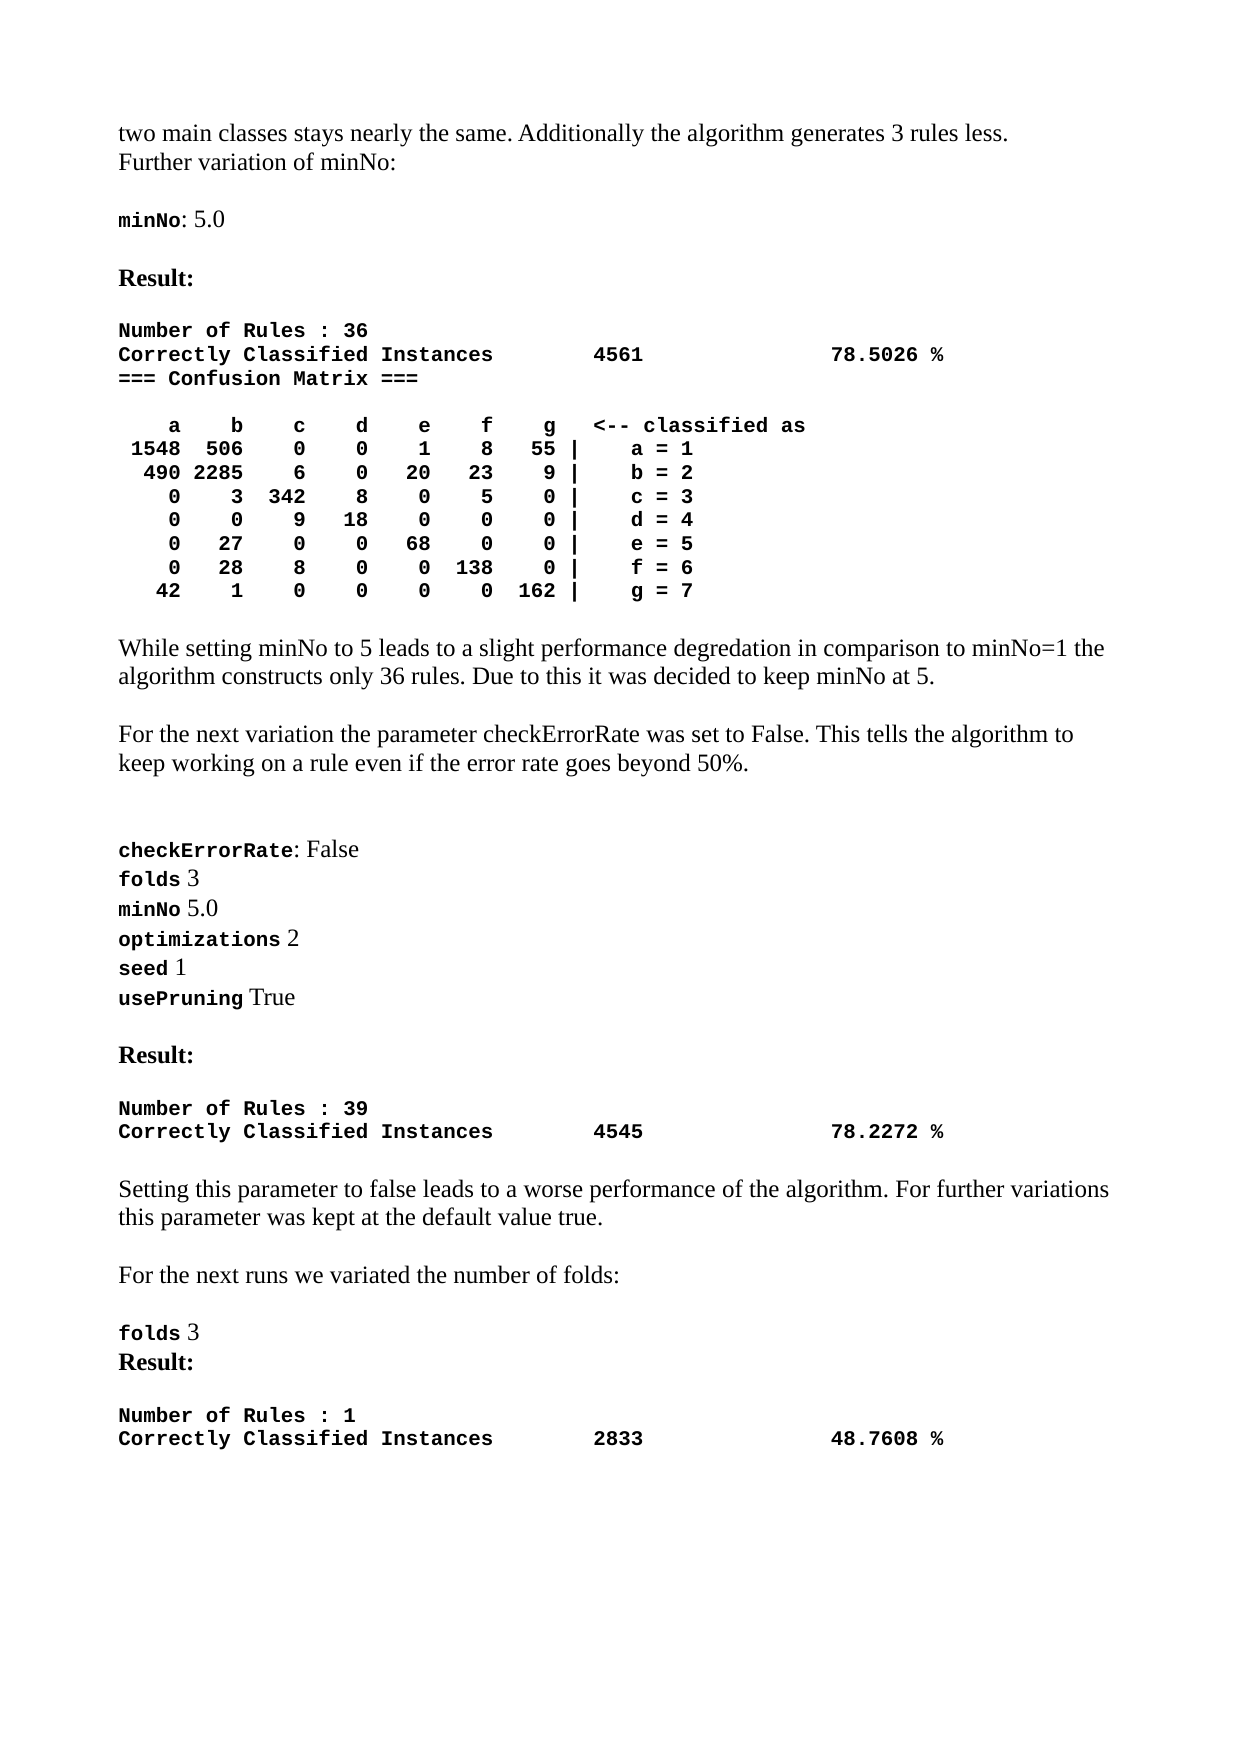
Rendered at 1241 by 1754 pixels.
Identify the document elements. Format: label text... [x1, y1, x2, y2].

text two main classes stays nearly the same. Additionally the algorithm generates 3 rules less. [118, 118, 1122, 147]
text Correctly Classified Instances 2833 48.7608 % [118, 1428, 1122, 1452]
text Further variation of minNo: [118, 147, 1122, 176]
text checkErrorRate: False folds 3 minNo 5.0 optimizations 2 seed 1 usePruning True [118, 834, 1122, 1011]
text Correctly Classified Instances 4561 78.5026 % [118, 344, 1122, 367]
text Number of Rules : 39 [118, 1098, 1122, 1121]
text For the next variation the parameter checkErrorRate was set to False. This tells the algorithm to keep working on a rule even if the error rate goes beyond 50%. [118, 719, 1122, 776]
text For the next runs we variated the number of folds: [118, 1260, 1122, 1289]
text 1548 506 0 0 1 8 55 | a = 1 [118, 438, 1122, 462]
text 0 28 8 0 0 138 0 | f = 6 [118, 557, 1122, 580]
text 0 27 0 0 68 0 0 | e = 5 [118, 533, 1122, 557]
text minNo: 5.0 [118, 176, 1122, 234]
text Result: [118, 1347, 1122, 1376]
text folds 3 [118, 1317, 1122, 1347]
text 0 3 342 8 0 5 0 | c = 3 [118, 486, 1122, 509]
text a b c d e f g <-- classified as [118, 415, 1122, 438]
text While setting minNo to 5 leads to a slight performance degredation in comparison to minNo=1 the algorithm constructs only 36 rules. Due to this it was decided to keep minNo at 5. [118, 633, 1122, 690]
text 0 0 9 18 0 0 0 | d = 4 [118, 509, 1122, 533]
text Number of Rules : 1 [118, 1404, 1122, 1428]
text === Confusion Matrix === [118, 367, 1122, 391]
text Result: [118, 263, 1122, 291]
text Number of Rules : 36 [118, 320, 1122, 344]
text Result: [118, 1040, 1122, 1069]
text Correctly Classified Instances 4545 78.2272 % [118, 1121, 1122, 1145]
text 42 1 0 0 0 0 162 | g = 7 [118, 580, 1122, 604]
text 490 2285 6 0 20 23 9 | b = 2 [118, 462, 1122, 486]
text Setting this parameter to false leads to a worse performance of the algorithm. For further variations this parameter was kept at the default value true. [118, 1174, 1122, 1231]
